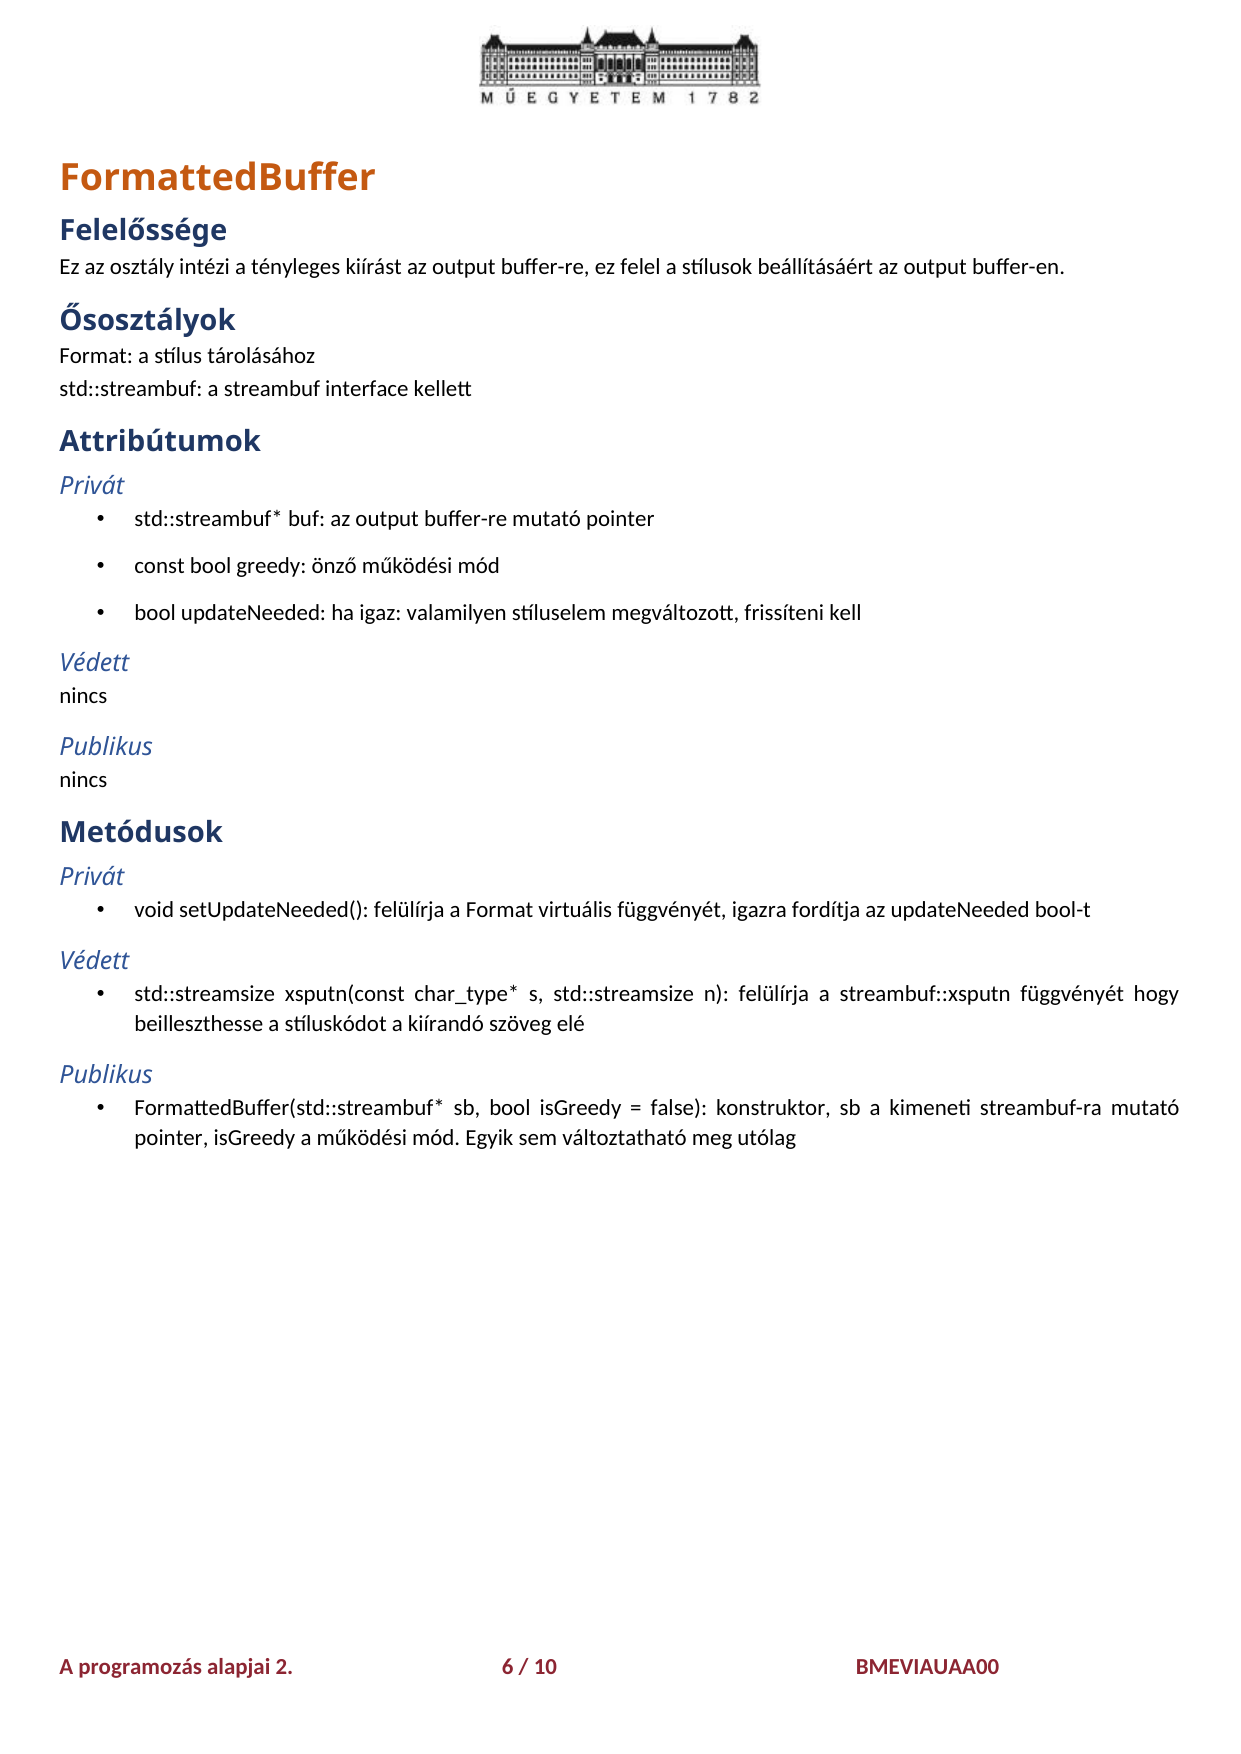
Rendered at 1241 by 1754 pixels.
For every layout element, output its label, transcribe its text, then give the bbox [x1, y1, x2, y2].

subtitle Metódusok [59, 812, 1181, 851]
list void setUpdateNeeded(): felülírja a Format virtuális függvényét, igazra fordítja az updateNeeded bool-t [97, 896, 1181, 923]
subtitle Védett [59, 942, 1181, 976]
subtitle Védett [59, 645, 1181, 679]
text Format: a stílus tárolásához std::streambuf: a streambuf interface kellett [59, 342, 1181, 402]
list std::streamsize xsputn(const char_type* s, std::streamsize n): felülírja a streambuf::xsputn függvényét hogy beilleszthesse a stíluskódot a kiírandó szöveg elé [97, 979, 1181, 1037]
subtitle FormattedBuffer [59, 150, 1181, 201]
subtitle Publikus [59, 1056, 1181, 1090]
text Ez az osztály intézi a tényleges kiírást az output buffer-re, ez felel a stílusok beállításáért az output buffer-en. [59, 252, 1181, 280]
subtitle Publikus [59, 728, 1181, 762]
subtitle Ősosztályok [59, 299, 1181, 338]
subtitle Privát [59, 859, 1181, 893]
subtitle Felelőssége [59, 209, 1181, 249]
list const bool greedy: önző működési mód [97, 551, 1181, 579]
list bool updateNeeded: ha igaz: valamilyen stíluselem megváltozott, frissíteni kell [97, 598, 1181, 626]
list FormattedBuffer(std::streambuf* sb, bool isGreedy = false): konstruktor, sb a kimeneti streambuf-ra mutató pointer, isGreedy a működési mód. Egyik sem változtatható meg utólag [97, 1093, 1181, 1151]
list std::streambuf* buf: az output buffer-re mutató pointer [97, 504, 1181, 532]
subtitle Privát [59, 468, 1181, 502]
picture [478, 25, 762, 107]
text nincs [59, 765, 1181, 793]
subtitle Attribútumok [59, 421, 1181, 460]
text nincs [59, 681, 1181, 709]
